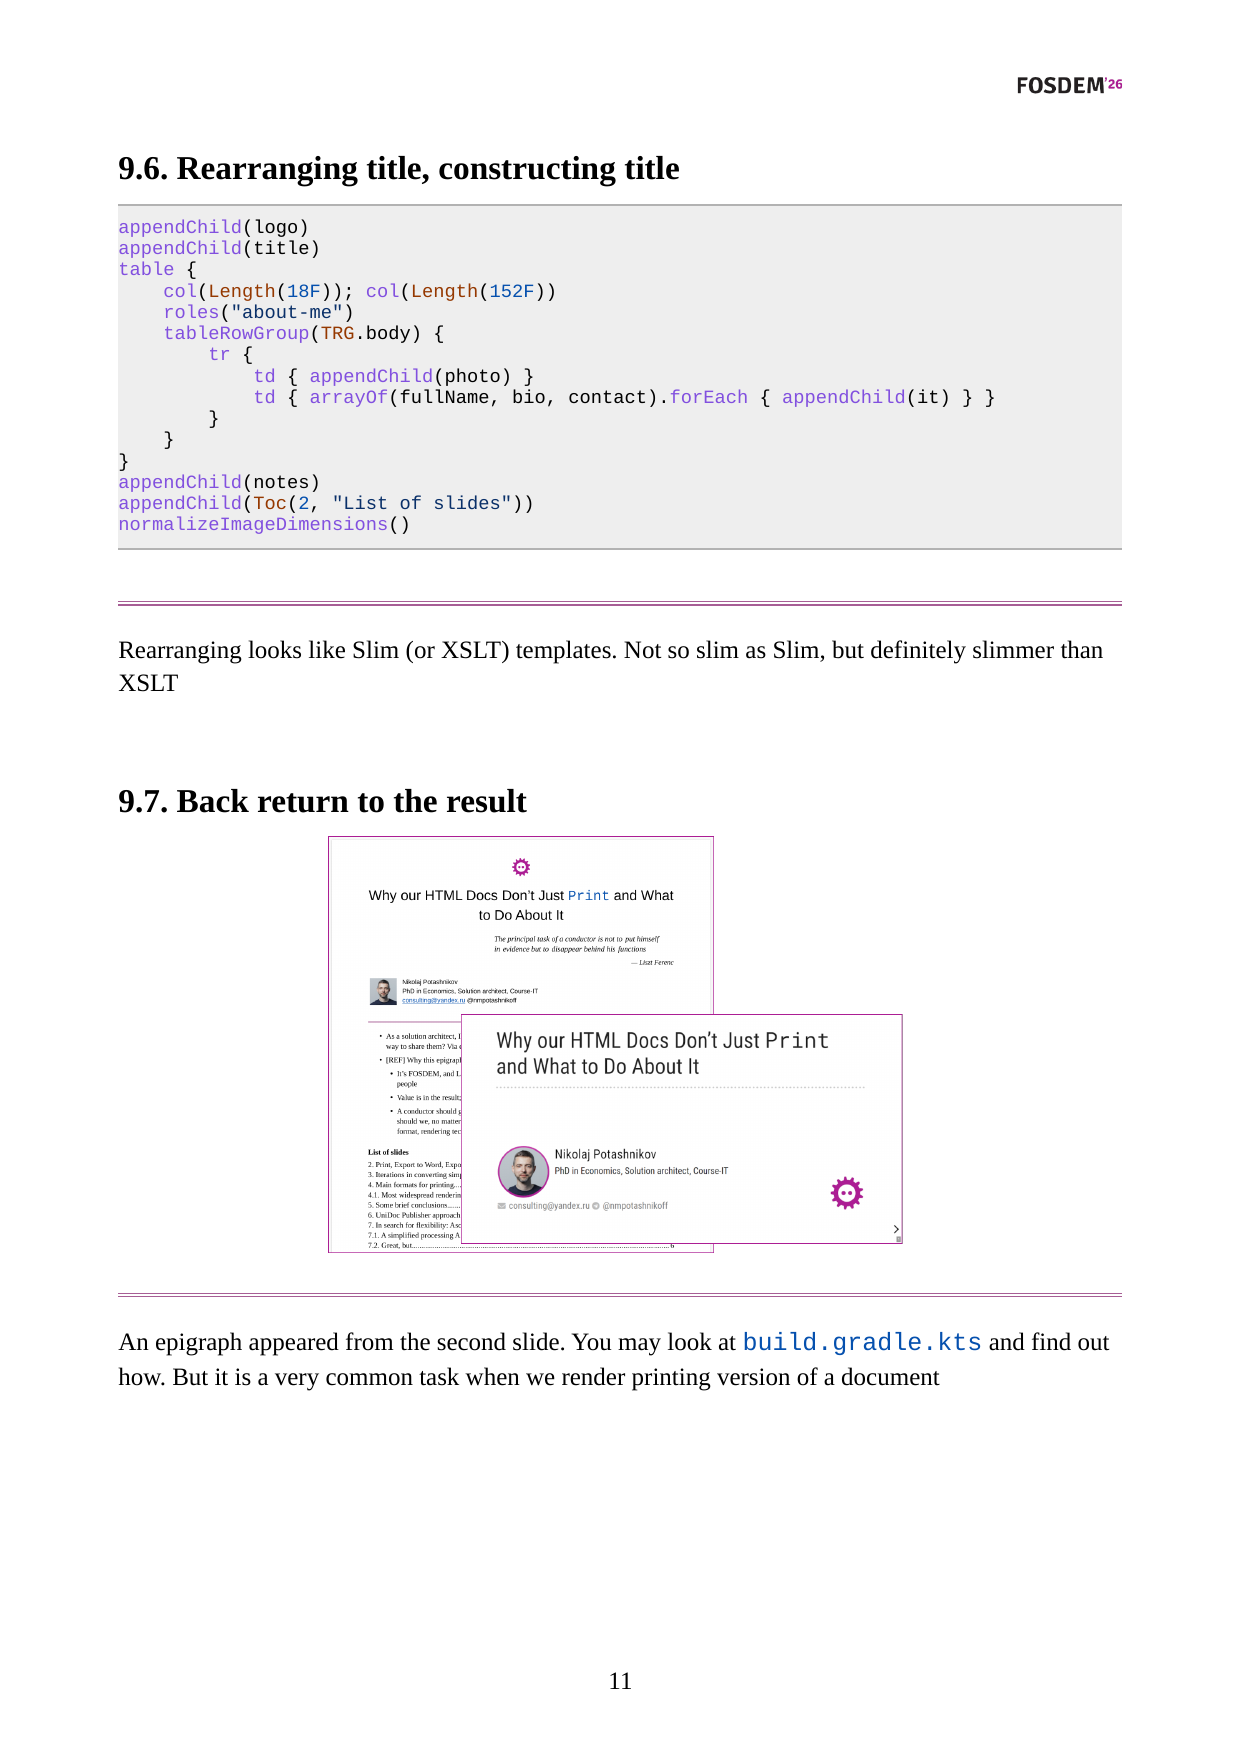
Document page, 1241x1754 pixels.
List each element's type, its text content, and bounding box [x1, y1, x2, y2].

text An epigraph appeared from the second slide. You may look at build.gradle.kts and find out how. But it is a very common task when we render printing version of a document [118, 1327, 1122, 1391]
picture [1017, 76, 1123, 94]
picture [328, 836, 912, 1253]
text appendChild(logo) appendChild(title) table { col(Length(18F)); col(Length(152F)) roles("about-me") tableRowGroup(TRG.body) { tr { td { appendChild(photo) } td { arrayOf(fullName, bio, contact).forEach { appendChild(it) } } } } } appendChild(notes) appendChild(Toc(2, "List of slides")) normalizeImageDimensions() [118, 206, 1122, 548]
subtitle 9.6. Rearranging title, constructing title [118, 148, 1122, 187]
text Rearranging looks like Slim (or XSLT) templates. Not so slim as Slim, but definitely slimmer than XSLT [118, 635, 1122, 697]
subtitle 9.7. Back return to the result [118, 781, 1122, 819]
